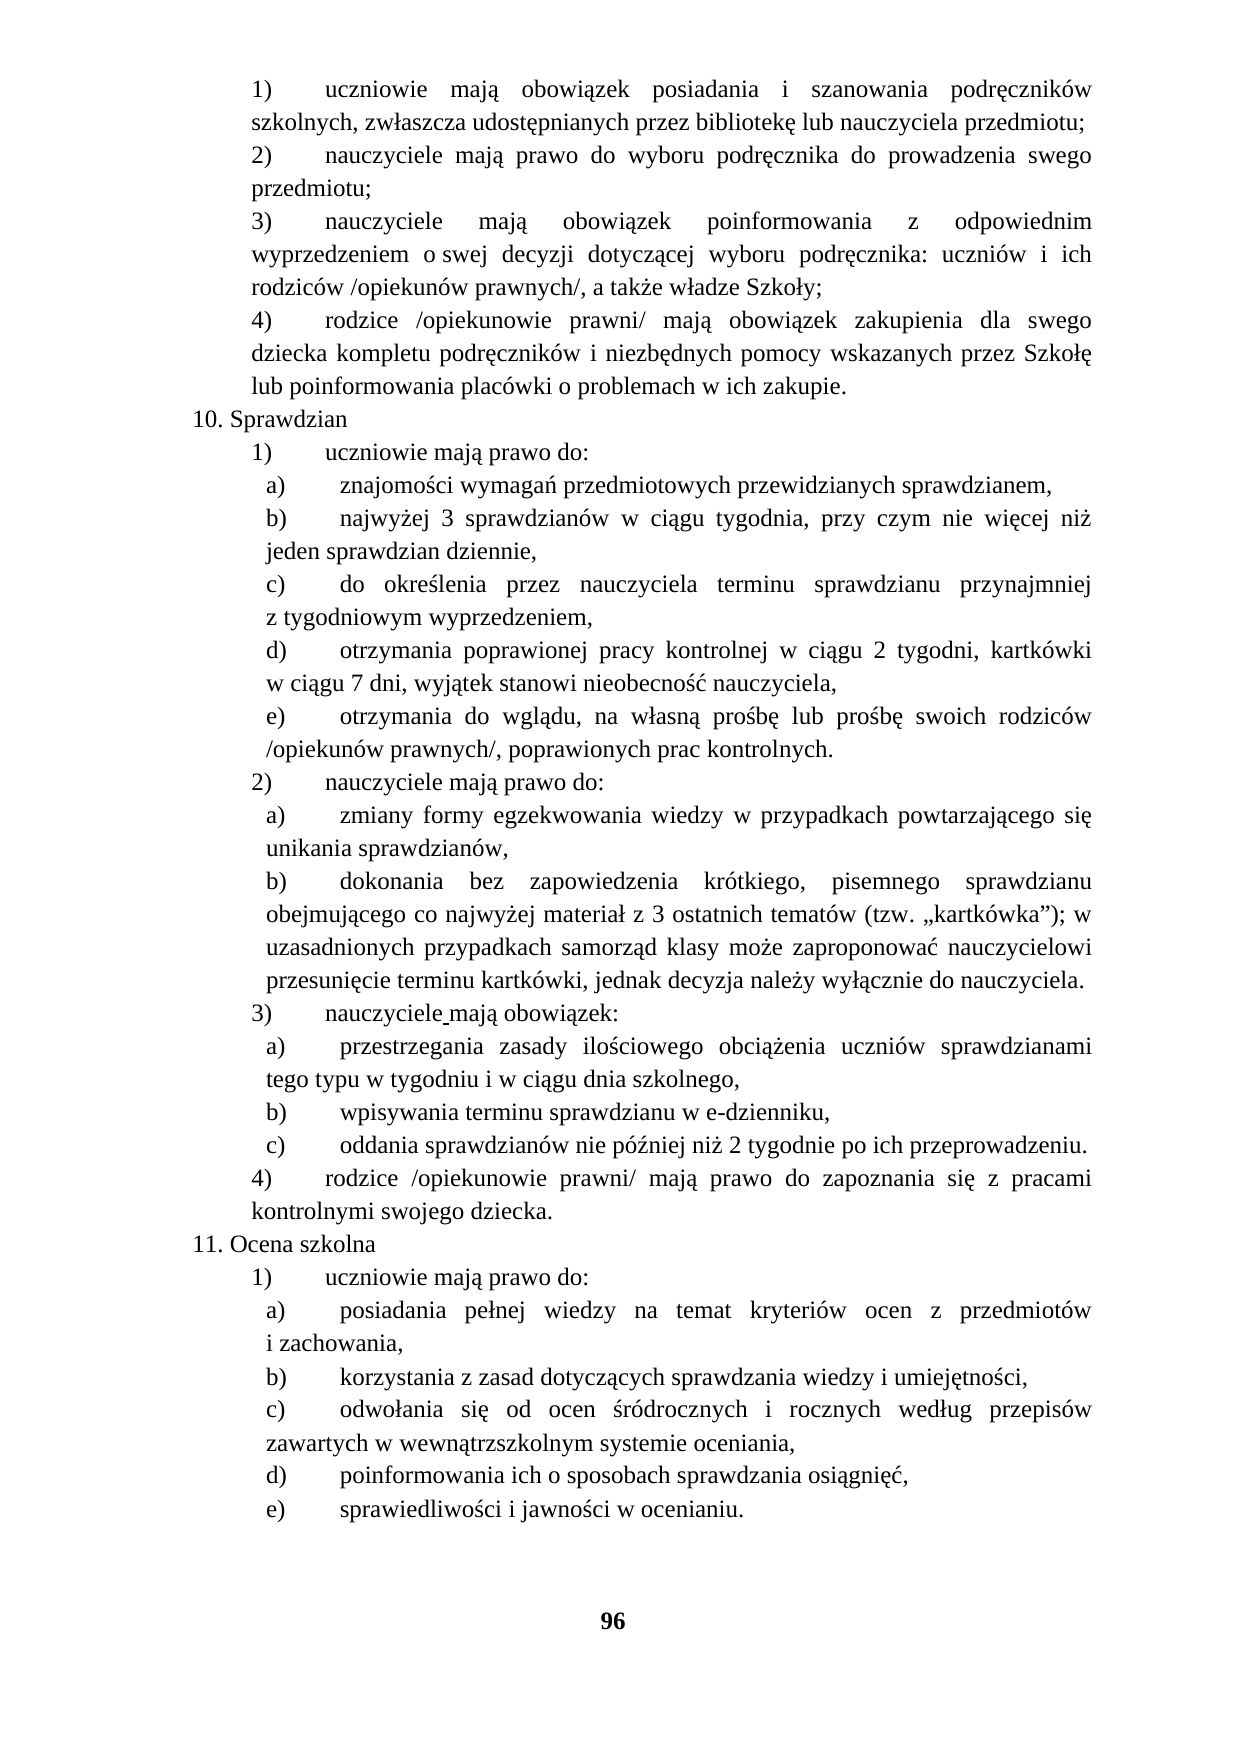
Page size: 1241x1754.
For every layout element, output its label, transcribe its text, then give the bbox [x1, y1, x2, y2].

list wpisywania terminu sprawdzianu w e-dzienniku, [266, 1097, 1093, 1126]
list korzystania z zasad dotyczących sprawdzania wiedzy i umiejętności, [266, 1362, 1093, 1390]
list oddania sprawdzianów nie później niż 2 tygodnie po ich przeprowadzeniu. [266, 1130, 1093, 1159]
list otrzymania poprawionej pracy kontrolnej w ciągu 2 tygodni, kartkówki w ciągu 7 dni, wyjątek stanowi nieobecność nauczyciela, [266, 635, 1093, 697]
list rodzice /opiekunowie prawni/ mają obowiązek zakupienia dla swego dziecka kompletu podręczników i niezbędnych pomocy wskazanych przez Szkołę lub poinformowania placówki o problemach w ich zakupie. [251, 305, 1093, 400]
list nauczyciele mają prawo do wyboru podręcznika do prowadzenia swego przedmiotu; [251, 140, 1093, 202]
list sprawiedliwości i jawności w ocenianiu. [266, 1494, 1093, 1522]
list nauczyciele mają obowiązek: [251, 998, 1093, 1027]
list znajomości wymagań przedmiotowych przewidzianych sprawdzianem, [266, 470, 1093, 499]
list Ocena szkolna [192, 1229, 1093, 1258]
list otrzymania do wglądu, na własną prośbę lub prośbę swoich rodziców /opiekunów prawnych/, poprawionych prac kontrolnych. [266, 701, 1093, 763]
list poinformowania ich o sposobach sprawdzania osiągnięć, [266, 1461, 1093, 1489]
list dokonania bez zapowiedzenia krótkiego, pisemnego sprawdzianu obejmującego co najwyżej materiał z 3 ostatnich tematów (tzw. „kartkówka”); w uzasadnionych przypadkach samorząd klasy może zaproponować nauczycielowi przesunięcie terminu kartkówki, jednak decyzja należy wyłącznie do nauczyciela. [266, 866, 1093, 994]
list uczniowie mają obowiązek posiadania i szanowania podręczników szkolnych, zwłaszcza udostępnianych przez bibliotekę lub nauczyciela przedmiotu; [251, 74, 1093, 136]
list do określenia przez nauczyciela terminu sprawdzianu przynajmniej z tygodniowym wyprzedzeniem, [266, 569, 1093, 631]
list rodzice /opiekunowie prawni/ mają prawo do zapoznania się z pracami kontrolnymi swojego dziecka. [251, 1163, 1093, 1225]
list Sprawdzian [192, 404, 1093, 433]
list uczniowie mają prawo do: [251, 1262, 1093, 1291]
list zmiany formy egzekwowania wiedzy w przypadkach powtarzającego się unikania sprawdzianów, [266, 800, 1093, 862]
list uczniowie mają prawo do: [251, 437, 1093, 466]
list posiadania pełnej wiedzy na temat kryteriów ocen z przedmiotów i zachowania, [266, 1296, 1093, 1357]
list odwołania się od ocen śródrocznych i rocznych według przepisów zawartych w wewnątrzszkolnym systemie oceniania, [266, 1394, 1093, 1456]
list nauczyciele mają prawo do: [251, 767, 1093, 796]
list nauczyciele mają obowiązek poinformowania z odpowiednim wyprzedzeniem o swej decyzji dotyczącej wyboru podręcznika: uczniów i ich rodziców /opiekunów prawnych/, a także władze Szkoły; [251, 206, 1093, 301]
list przestrzegania zasady ilościowego obciążenia uczniów sprawdzianami tego typu w tygodniu i w ciągu dnia szkolnego, [266, 1031, 1093, 1093]
list najwyżej 3 sprawdzianów w ciągu tygodnia, przy czym nie więcej niż jeden sprawdzian dziennie, [266, 503, 1093, 565]
